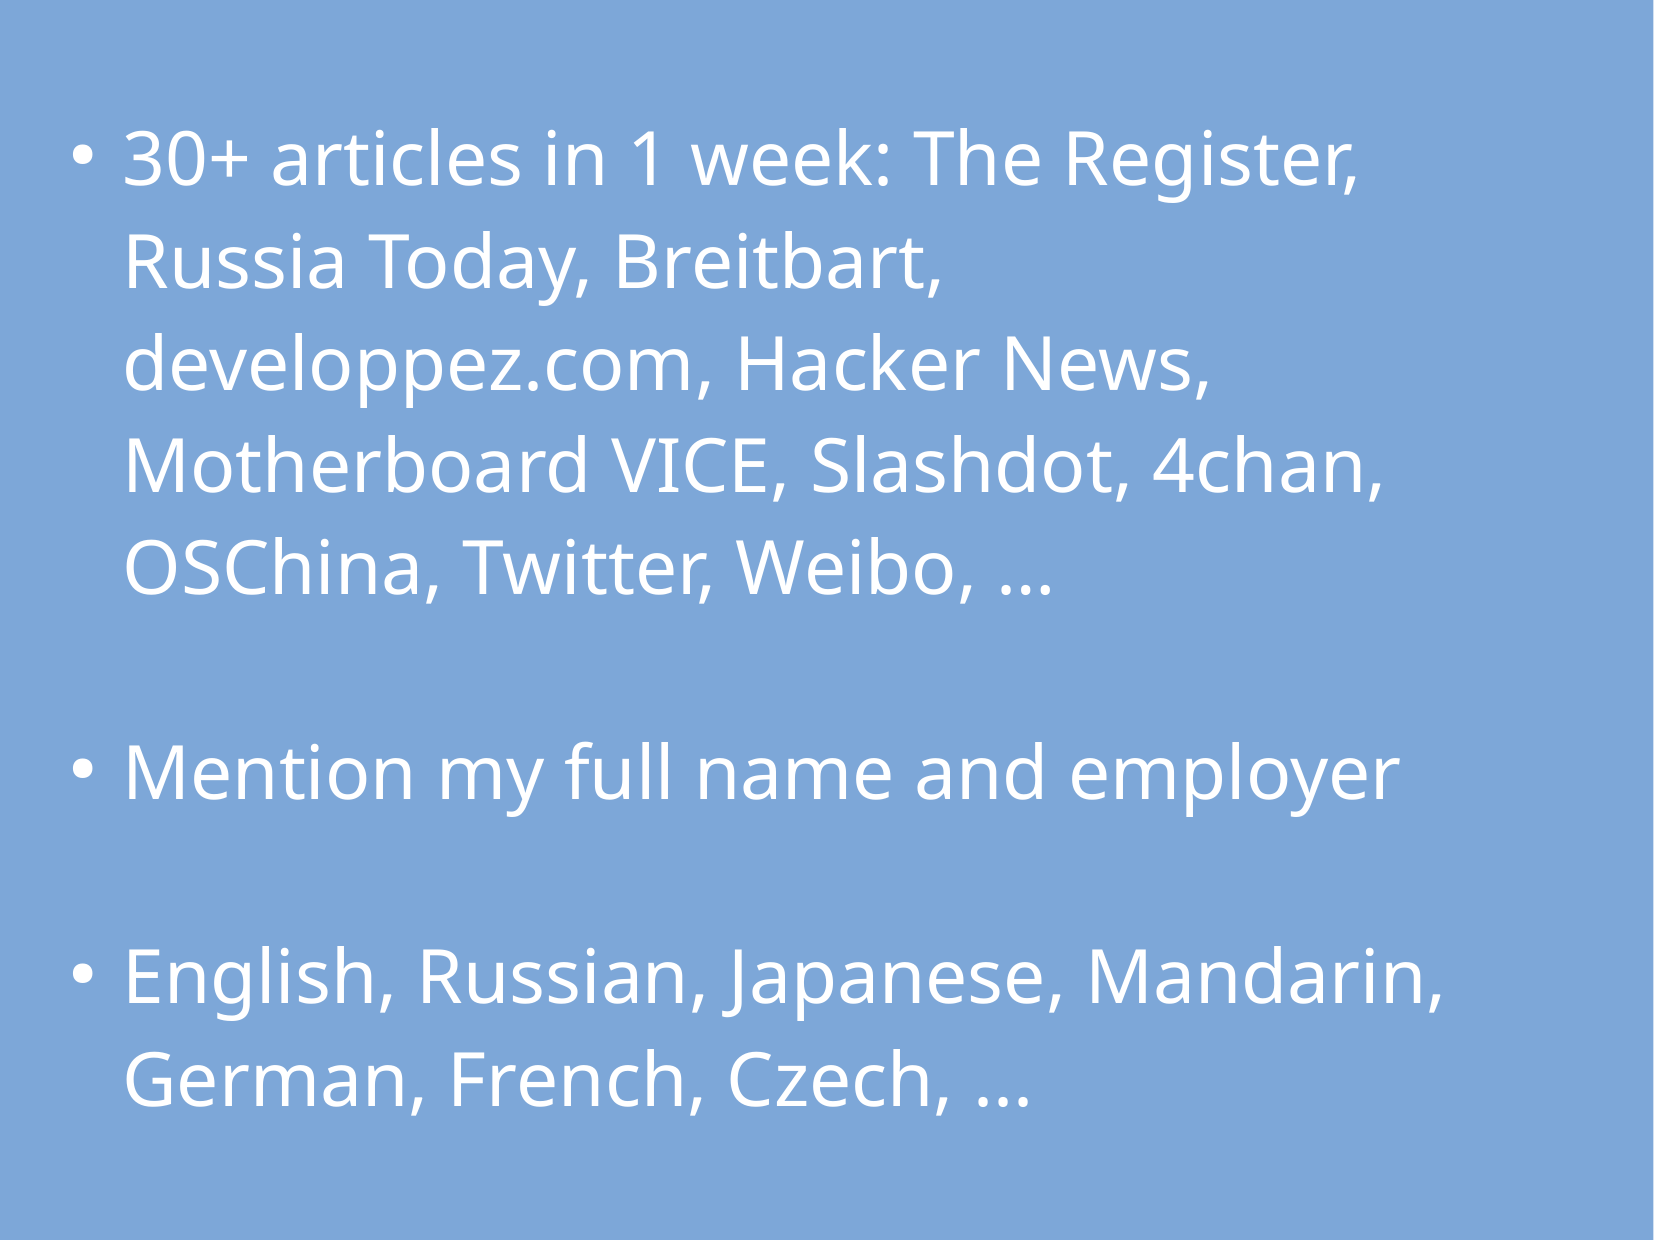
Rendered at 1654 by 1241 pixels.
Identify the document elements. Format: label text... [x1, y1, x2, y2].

list 30+ articles in 1 week: The Register, Russia Today, Breitbart, developpez.com, Hacker News, Motherboard VICE, Slashdot, 4chan, OSChina, Twitter, Weibo, … Mention my full name and employer English, Russian, Japanese, Mandarin, German, French, Czech, ... Slashdot: 1200 comments in 2 days [69, 105, 1557, 1108]
